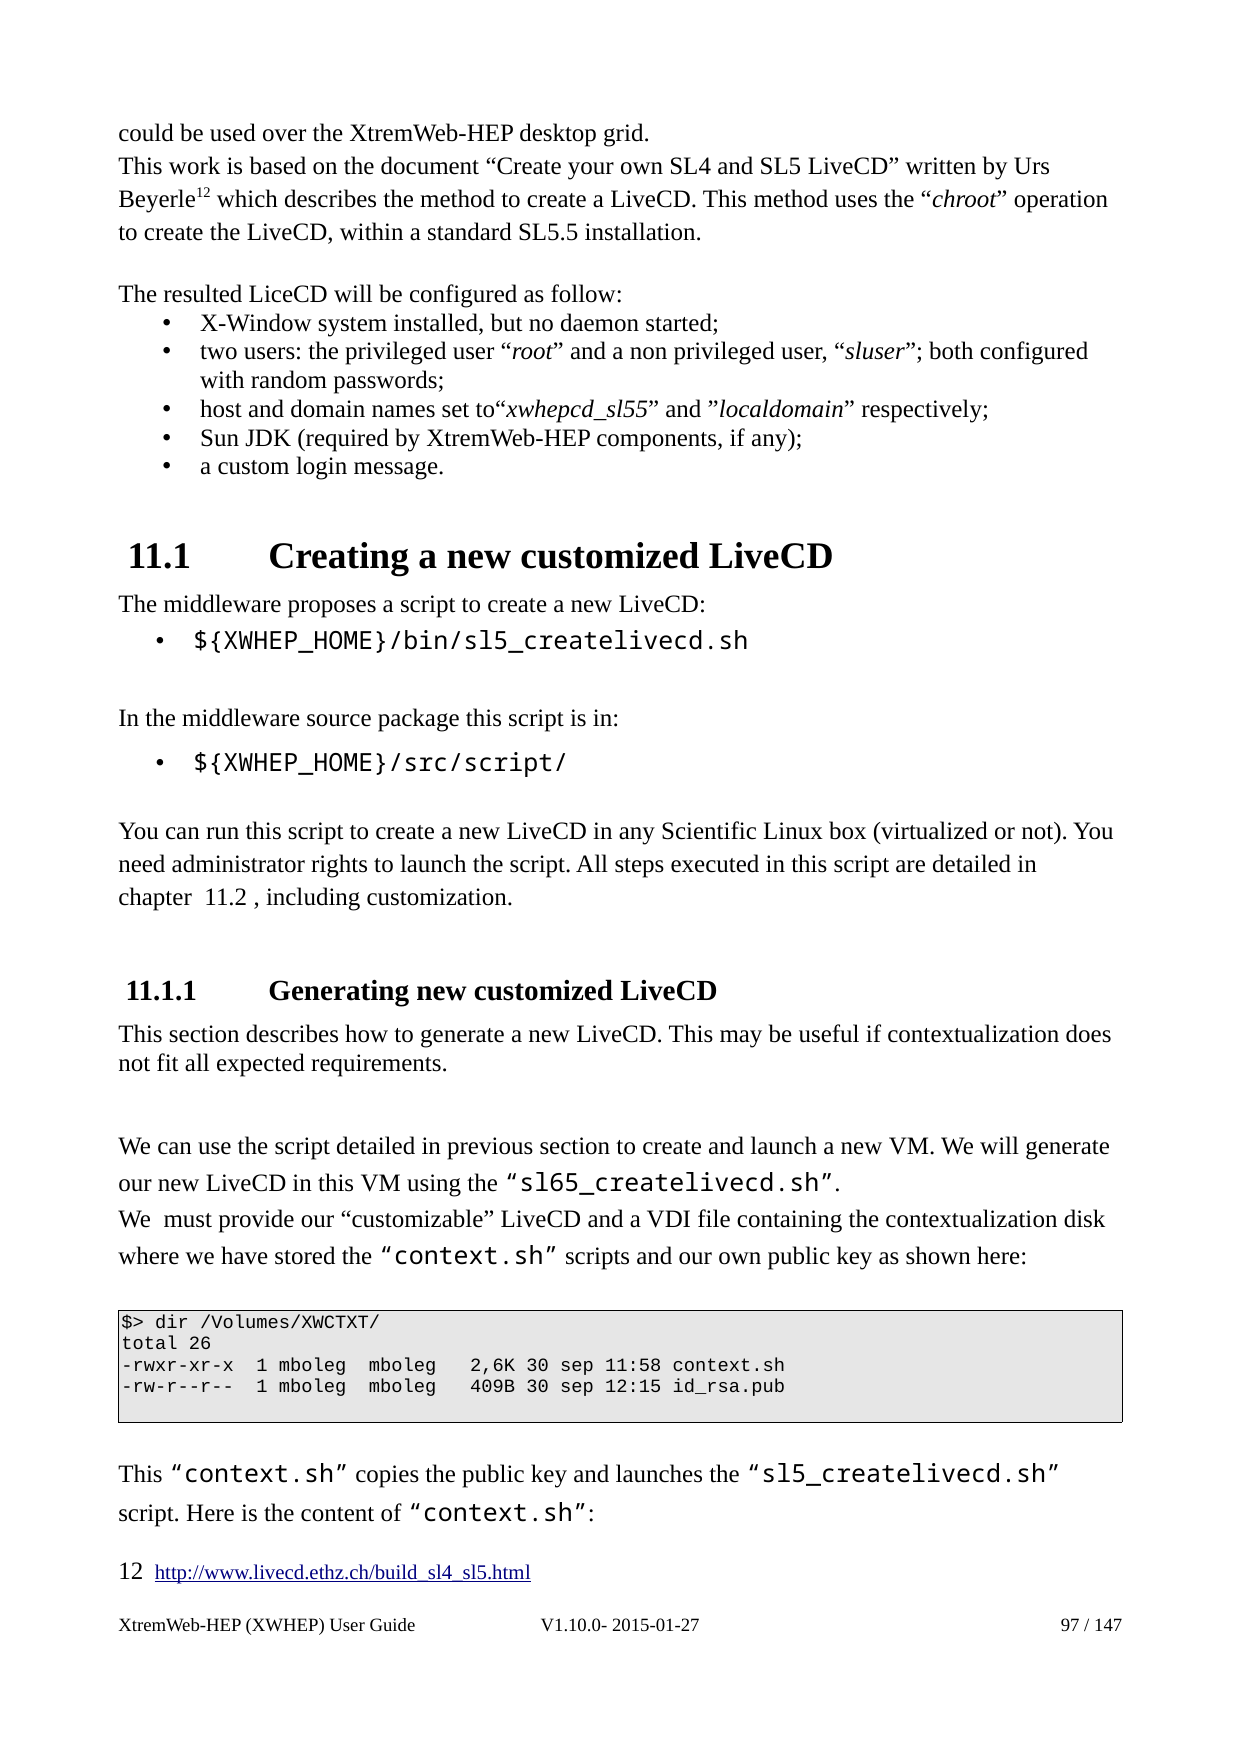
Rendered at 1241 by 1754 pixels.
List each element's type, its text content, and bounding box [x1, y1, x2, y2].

text could be used over the XtremWeb-HEP desktop grid. [118, 118, 1122, 147]
text In the middleware source package this script is in: [118, 703, 1122, 732]
list a custom login message. [162, 451, 1122, 480]
text This section describes how to generate a new LiveCD. This may be useful if contextualization does not fit all expected requirements. [118, 1019, 1122, 1077]
list host and domain names set to“xwhepcd_sl55” and ”localdomain” respectively; [162, 394, 1122, 423]
text -rwxr-xr-x 1 mboleg mboleg 2,6K 30 sep 11:58 context.sh [119, 1352, 1122, 1374]
text This work is based on the document “Create your own SL4 and SL5 LiveCD” written by Urs Beyerle which describes the method to create a LiveCD. This method uses the “chroot” operation to create the LiveCD, within a standard SL5.5 installation. [118, 151, 1122, 246]
text total 26 [119, 1331, 1122, 1352]
text $> dir /Volumes/XWCTXT/ [119, 1311, 1122, 1331]
text http://www.livecd.ethz.ch/build_sl4_sl5.html [118, 1556, 1122, 1585]
text We must provide our “customizable” LiveCD and a VDI file containing the contextualization disk where we have stored the “context.sh” scripts and our own public key as shown here: [118, 1204, 1122, 1272]
text This “context.sh” copies the public key and launches the “sl5_createlivecd.sh” script. Here is the content of “context.sh”: [118, 1455, 1122, 1528]
subtitle Creating a new customized LiveCD [118, 534, 1122, 577]
list ${XWHEP_HOME}/bin/sl5_createlivecd.sh [156, 623, 1122, 657]
subtitle Generating new customized LiveCD [118, 973, 1122, 1007]
text We can use the script detailed in previous section to create and launch a new VM. We will generate our new LiveCD in this VM using the “sl65_createlivecd.sh”. [118, 1131, 1122, 1199]
list two users: the privileged user “root” and a non privileged user, “sluser”; both configured with random passwords; [162, 336, 1122, 394]
text -rw-r--r-- 1 mboleg mboleg 409B 30 sep 12:15 id_rsa.pub [119, 1374, 1122, 1395]
list Sun JDK (required by XtremWeb-HEP components, if any); [162, 423, 1122, 451]
list X-Window system installed, but no daemon started; [162, 308, 1122, 336]
list ${XWHEP_HOME}/src/script/ [156, 744, 1122, 778]
text The middleware proposes a script to create a new LiveCD: [118, 589, 1122, 618]
text You can run this script to create a new LiveCD in any Scientific Linux box (virtualized or not). You need administrator rights to launch the script. All steps executed in this script are detailed in chapter 11.2, including customization. [118, 816, 1122, 911]
text The resulted LiceCD will be configured as follow: [118, 279, 1122, 308]
